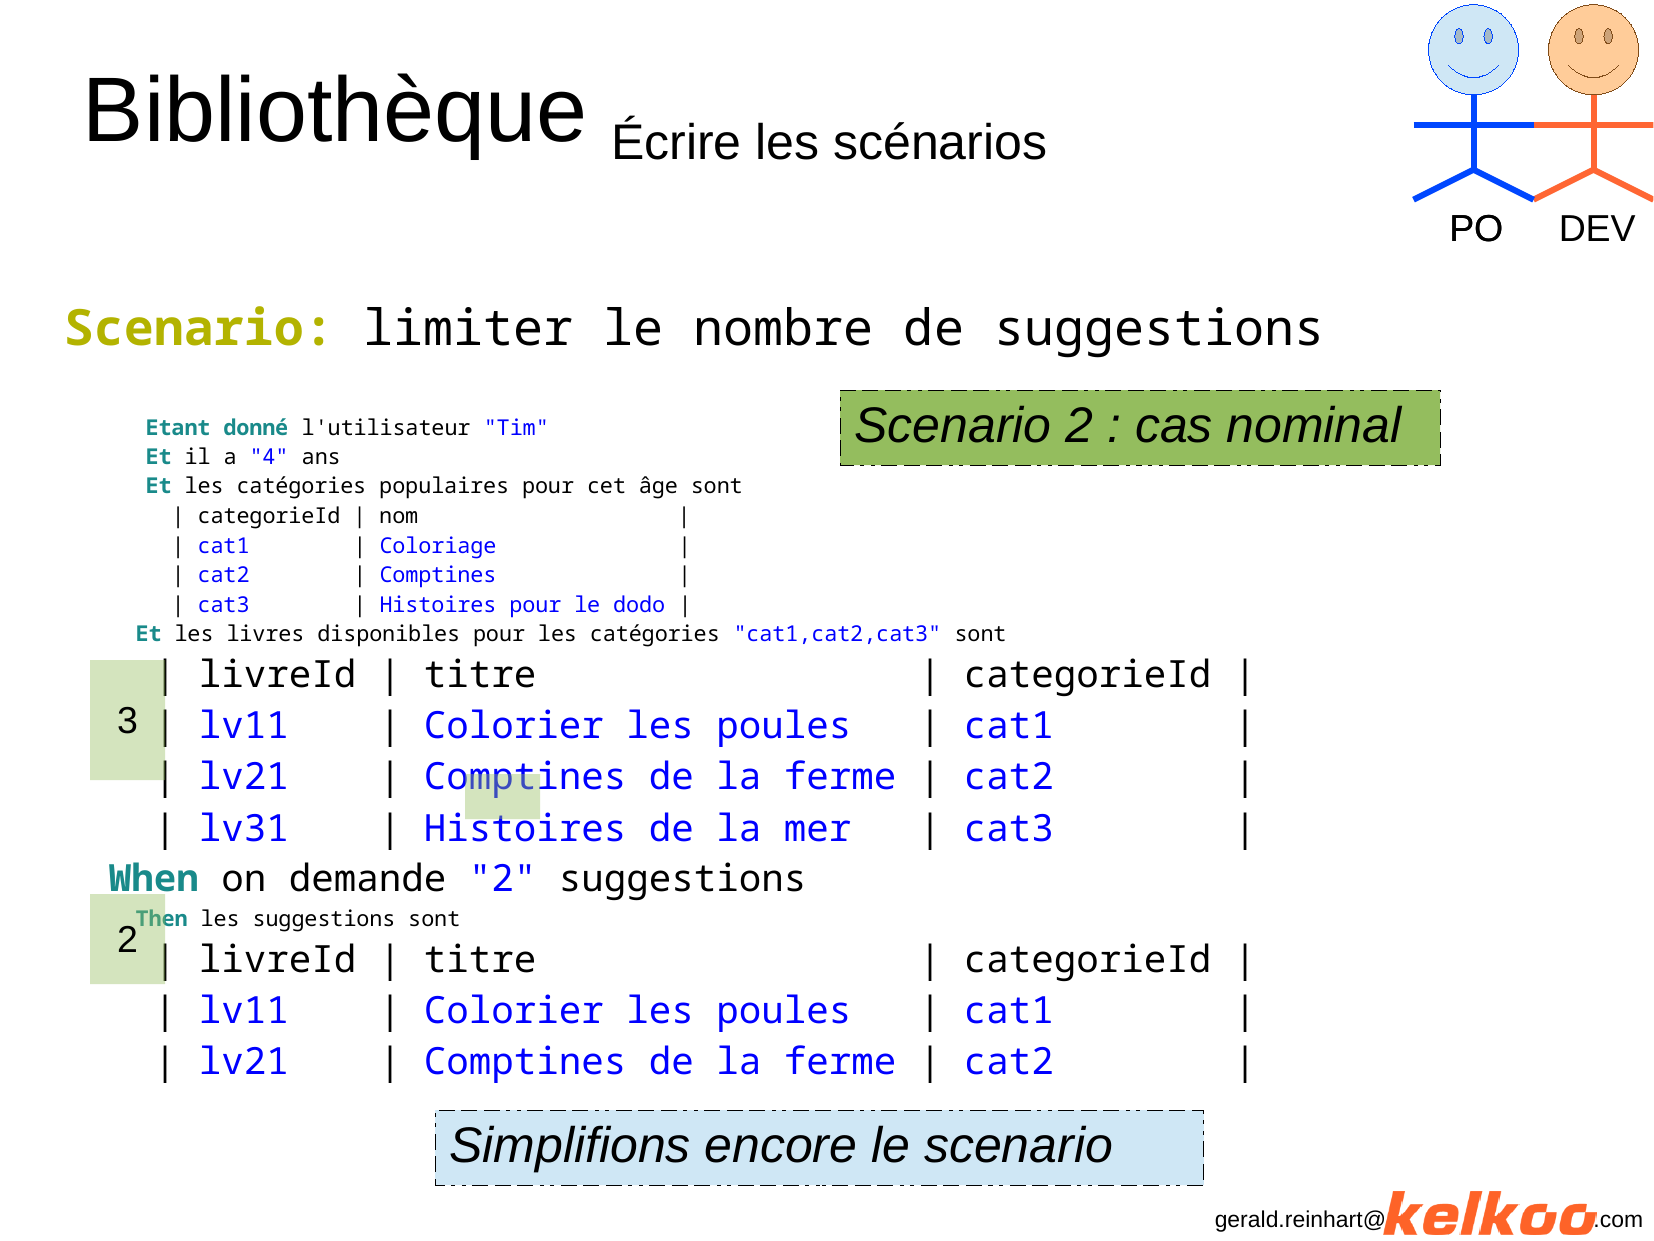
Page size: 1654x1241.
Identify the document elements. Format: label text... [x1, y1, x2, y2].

text_box Scenario 2 : cas nominal [840, 390, 1441, 466]
text_box Simplifions encore le scenario [435, 1110, 1204, 1186]
text_box DEV [1534, 199, 1654, 257]
text_box 2 [90, 894, 166, 985]
text_box [465, 774, 541, 820]
text_box gerald.reinhart@ .com [1193, 1199, 1654, 1241]
picture [1383, 1191, 1597, 1199]
title Bibliothèque [82, 5, 1571, 213]
text_box [1571, 4, 1639, 95]
text_box Écrire les scénarios [596, 106, 1063, 178]
text_box 3 [90, 660, 166, 781]
text_box Scenario: limiter le nombre de suggestions Etant donné l'utilisateur "Tim" Et il a "4" ans Et les catégories populaires pour cet âge sont | categorieId | nom | | cat1 | Coloriage | | cat2 | Comptines | | cat3 | Histoires pour le dodo | Et les livres disponibles pour les catégories "cat1,cat2,cat3" sont | livreId | titre | categorieId | | lv11 | Colorier les poules | cat1 | | lv21 | Comptines de la ferme | cat2 | | lv31 | Histoires de la mer | cat3 | When on demande "2" suggestions Then les suggestions sont | livreId | titre | categorieId | | lv11 | Colorier les poules | cat1 | | lv21 | Comptines de la ferme | cat2 | [3, 285, 1339, 1111]
text_box PO [1413, 213, 1534, 257]
